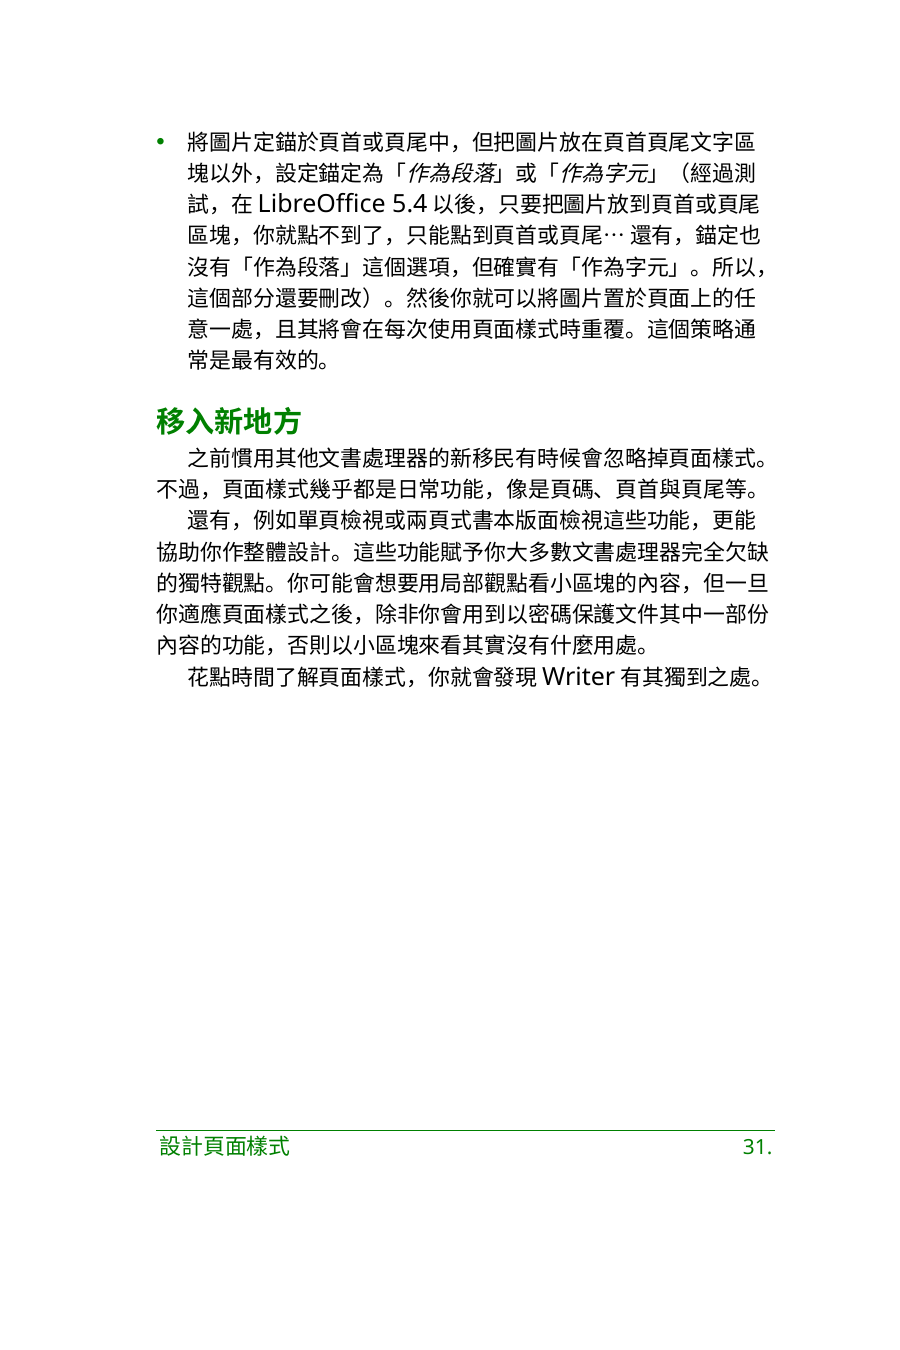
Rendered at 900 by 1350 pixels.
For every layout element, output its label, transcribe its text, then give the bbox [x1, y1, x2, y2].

list 將圖片定錨於頁首或頁尾中，但把圖片放在頁首頁尾文字區塊以外，設定錨定為「作為段落」或「作為字元」（經過測試，在LibreOffice 5.4以後，只要把圖片放到頁首或頁尾區塊，你就點不到了，只能點到頁首或頁尾… 還有，錨定也沒有「作為段落」這個選項，但確實有「作為字元」。所以，這個部分還要刪改）。然後你就可以將圖片置於頁面上的任意一處，且其將會在每次使用頁面樣式時重覆。這個策略通常是最有效的。 [156, 125, 775, 375]
text 之前慣用其他文書處理器的新移民有時候會忽略掉頁面樣式。不過，頁面樣式幾乎都是日常功能，像是頁碼、頁首與頁尾等。 [156, 441, 775, 504]
text 還有，例如單頁檢視或兩頁式書本版面檢視這些功能，更能協助你作整體設計。這些功能賦予你大多數文書處理器完全欠缺的獨特觀點。你可能會想要用局部觀點看小區塊的內容，但一旦你適應頁面樣式之後，除非你會用到以密碼保護文件其中一部份內容的功能，否則以小區塊來看其實沒有什麼用處。 [156, 504, 775, 660]
subtitle 移入新地方 [156, 399, 775, 441]
text 花點時間了解頁面樣式，你就會發現Writer有其獨到之處。 [156, 660, 775, 691]
